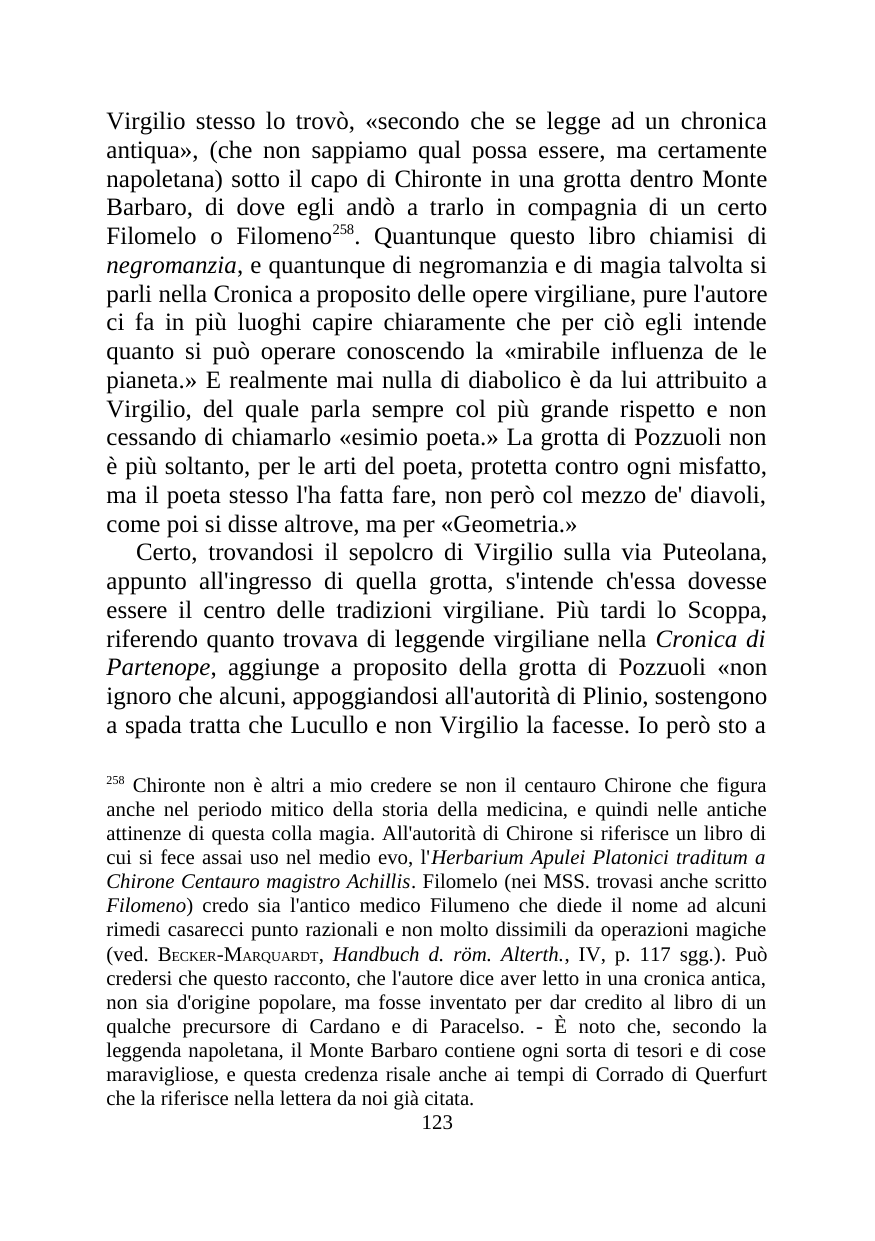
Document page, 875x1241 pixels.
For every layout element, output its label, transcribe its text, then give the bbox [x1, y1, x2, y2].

text Certo, trovandosi il sepolcro di Virgilio sulla via Puteolana, appunto all'ingresso di quella grotta, s'intende ch'essa dovesse essere il centro delle tradizioni virgiliane. Più tardi lo Scoppa, riferendo quanto trovava di leggende virgiliane nella Cronica di Partenope, aggiunge a proposito della grotta di Pozzuoli «non ignoro che alcuni, appoggiandosi all'autorità di Plinio, sostengono a spada tratta che Lucullo e non Virgilio la facesse. Io però sto a [106, 537, 768, 739]
text Chironte non è altri a mio credere se non il centauro Chirone che figura anche nel periodo mitico della storia della medicina, e quindi nelle antiche attinenze di questa colla magia. All'autorità di Chirone si riferisce un libro di cui si fece assai uso nel medio evo, l'Herbarium Apulei Platonici traditum a Chirone Centauro magistro Achillis. Filomelo (nei MSS. trovasi anche scritto Filomeno) credo sia l'antico medico Filumeno che diede il nome ad alcuni rimedi casarecci punto razionali e non molto dissimili da operazioni magiche (ved. Becker-Marquardt, Handbuch d. röm. Alterth., IV, p. 117 sgg.). Può credersi che questo racconto, che l'autore dice aver letto in una cronica antica, non sia d'origine popolare, ma fosse inventato per dar credito al libro di un qualche precursore di Cardano e di Paracelso. - È noto che, secondo la leggenda napoletana, il Monte Barbaro contiene ogni sorta di tesori e di cose maravigliose, e questa credenza risale anche ai tempi di Corrado di Querfurt che la riferisce nella lettera da noi già citata. [106, 773, 768, 1110]
text Virgilio stesso lo trovò, «secondo che se legge ad un chronica antiqua», (che non sappiamo qual possa essere, ma certamente napoletana) sotto il capo di Chironte in una grotta dentro Monte Barbaro, di dove egli andò a trarlo in compagnia di un certo Filomelo o Filomeno. Quantunque questo libro chiamisi di negromanzia, e quantunque di negromanzia e di magia talvolta si parli nella Cronica a proposito delle opere virgiliane, pure l'autore ci fa in più luoghi capire chiaramente che per ciò egli intende quanto si può operare conoscendo la «mirabile influenza de le pianeta.» E realmente mai nulla di diabolico è da lui attribuito a Virgilio, del quale parla sempre col più grande rispetto e non cessando di chiamarlo «esimio poeta.» La grotta di Pozzuoli non è più soltanto, per le arti del poeta, protetta contro ogni misfatto, ma il poeta stesso l'ha fatta fare, non però col mezzo de' diavoli, come poi si disse altrove, ma per «Geometria.» [106, 106, 768, 537]
